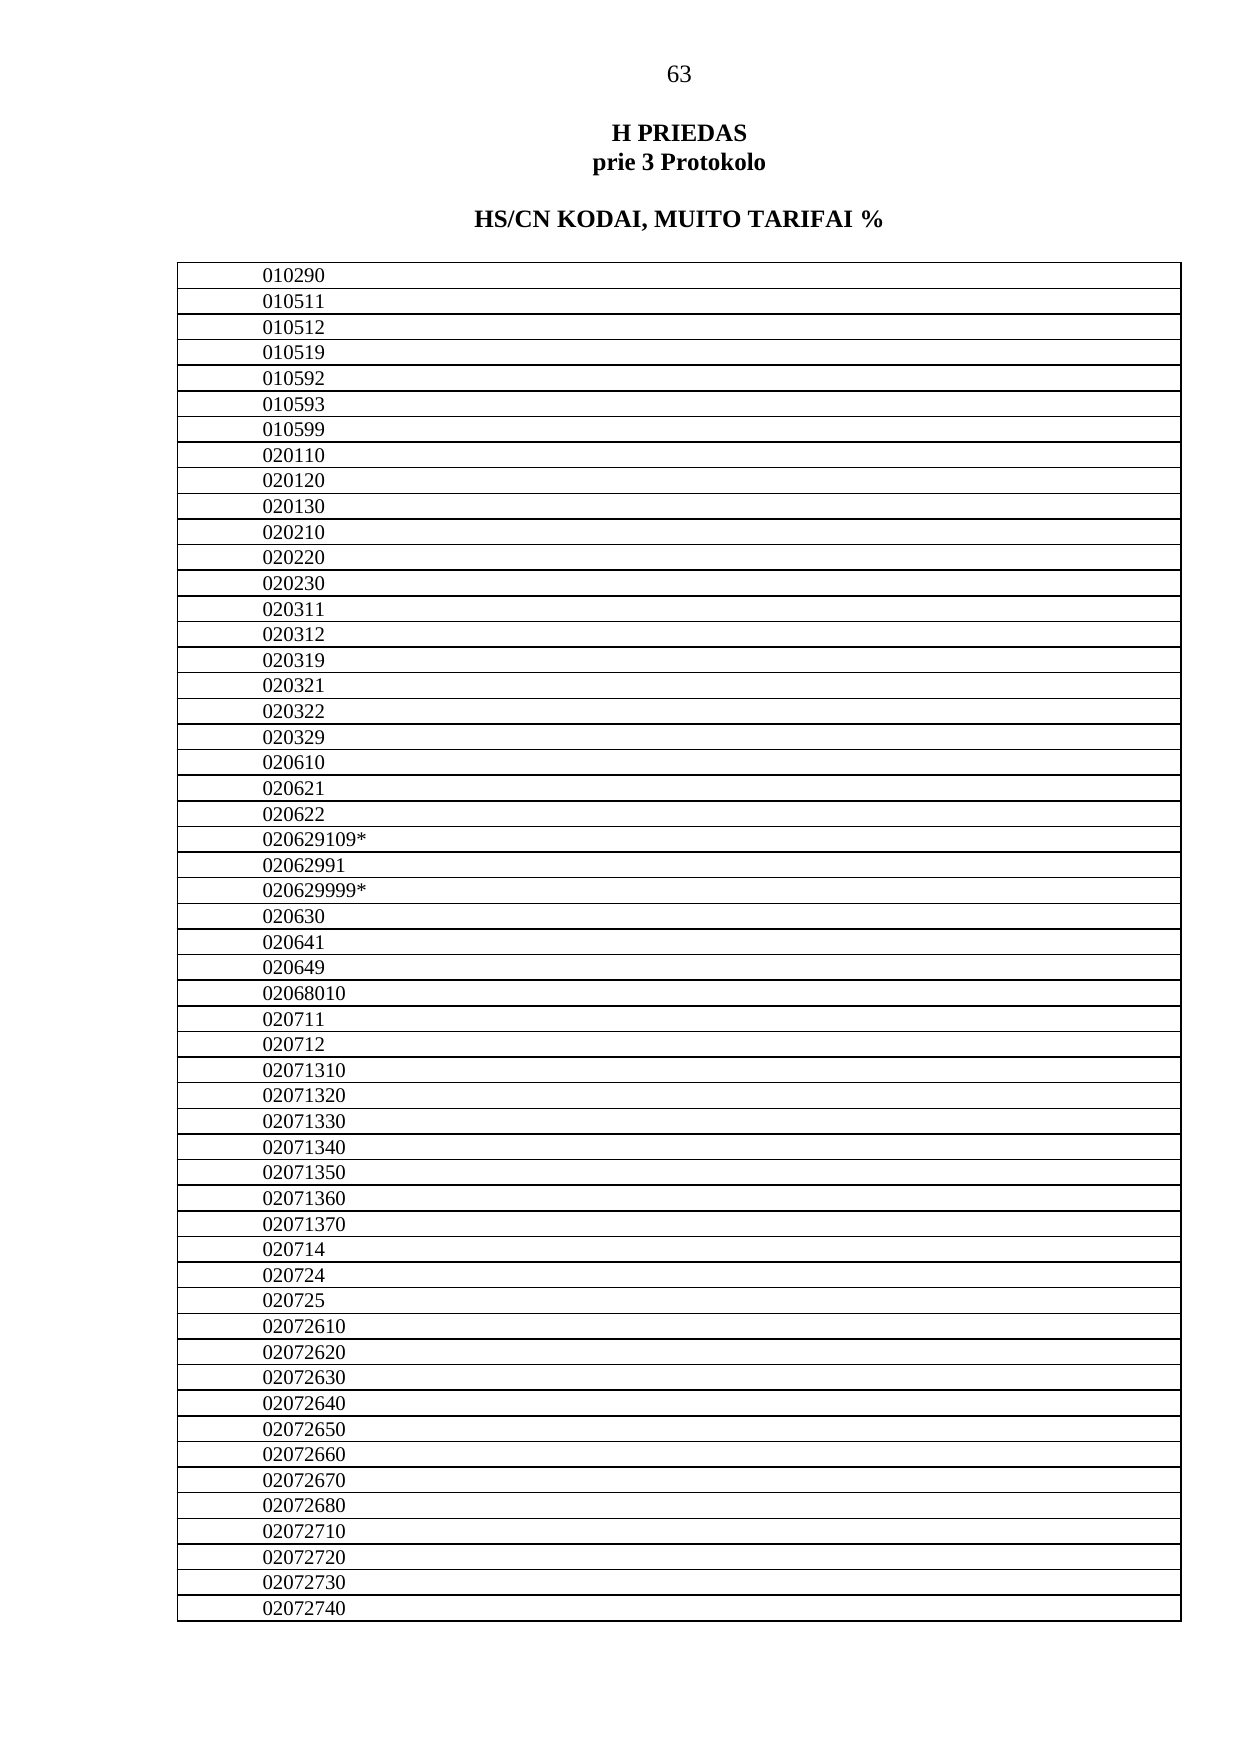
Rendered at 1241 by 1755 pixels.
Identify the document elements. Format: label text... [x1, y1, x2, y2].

table_cell 02072740 [178, 1596, 1180, 1620]
table_cell 020210 [178, 520, 1180, 544]
table_cell 02071360 [178, 1186, 1180, 1210]
table_cell 02062991 [178, 853, 1180, 877]
table_cell 02072620 [178, 1340, 1180, 1364]
table_cell 020230 [178, 571, 1180, 595]
table_cell 020629109* [178, 827, 1180, 851]
table_cell 020130 [178, 494, 1180, 518]
table_cell 020714 [178, 1237, 1180, 1261]
table_cell 020622 [178, 802, 1180, 826]
table_cell 02071340 [178, 1135, 1180, 1159]
table_cell 02071350 [178, 1160, 1180, 1184]
table_cell 020629999* [178, 878, 1180, 902]
table_cell 020711 [178, 1007, 1180, 1031]
table_cell 02071330 [178, 1109, 1180, 1133]
table_cell 020319 [178, 648, 1180, 672]
text HS/CN KODAI, MUITO TARIFAI % [177, 204, 1181, 233]
table_cell 020311 [178, 597, 1180, 621]
table_cell 010592 [178, 366, 1180, 390]
table_cell 020322 [178, 699, 1180, 723]
table_cell 020621 [178, 776, 1180, 800]
table_cell 02072670 [178, 1468, 1180, 1492]
table_cell 020120 [178, 468, 1180, 492]
table_cell 010511 [178, 289, 1180, 313]
table_cell 020110 [178, 443, 1180, 467]
table_cell 020712 [178, 1032, 1180, 1056]
table_cell 020610 [178, 750, 1180, 774]
table_cell 02072720 [178, 1545, 1180, 1569]
table_cell 02072730 [178, 1570, 1180, 1594]
table_cell 02072710 [178, 1519, 1180, 1543]
table_cell 020220 [178, 545, 1180, 569]
table_cell 020649 [178, 955, 1180, 979]
table_cell 020329 [178, 725, 1180, 749]
table_cell 020630 [178, 904, 1180, 928]
table_cell 010599 [178, 417, 1180, 441]
text H PRIEDAS [177, 118, 1181, 147]
table_cell 02072650 [178, 1417, 1180, 1441]
table_cell 020725 [178, 1288, 1180, 1312]
table_cell 02072610 [178, 1314, 1180, 1338]
table_cell 02068010 [178, 981, 1180, 1005]
table_cell 02071310 [178, 1058, 1180, 1082]
table_header 010290 [178, 263, 1180, 287]
text prie 3 Protokolo [177, 147, 1181, 176]
table_cell 020641 [178, 930, 1180, 954]
table_cell 020724 [178, 1263, 1180, 1287]
table_cell 02071320 [178, 1083, 1180, 1107]
table_cell 02072640 [178, 1391, 1180, 1415]
table_cell 02072660 [178, 1442, 1180, 1466]
table_cell 020312 [178, 622, 1180, 646]
table_cell 010519 [178, 340, 1180, 364]
table_cell 02072630 [178, 1365, 1180, 1389]
table_cell 010593 [178, 392, 1180, 416]
table_cell 02072680 [178, 1493, 1180, 1517]
table_cell 010512 [178, 315, 1180, 339]
table_cell 02071370 [178, 1212, 1180, 1236]
table_cell 020321 [178, 673, 1180, 697]
